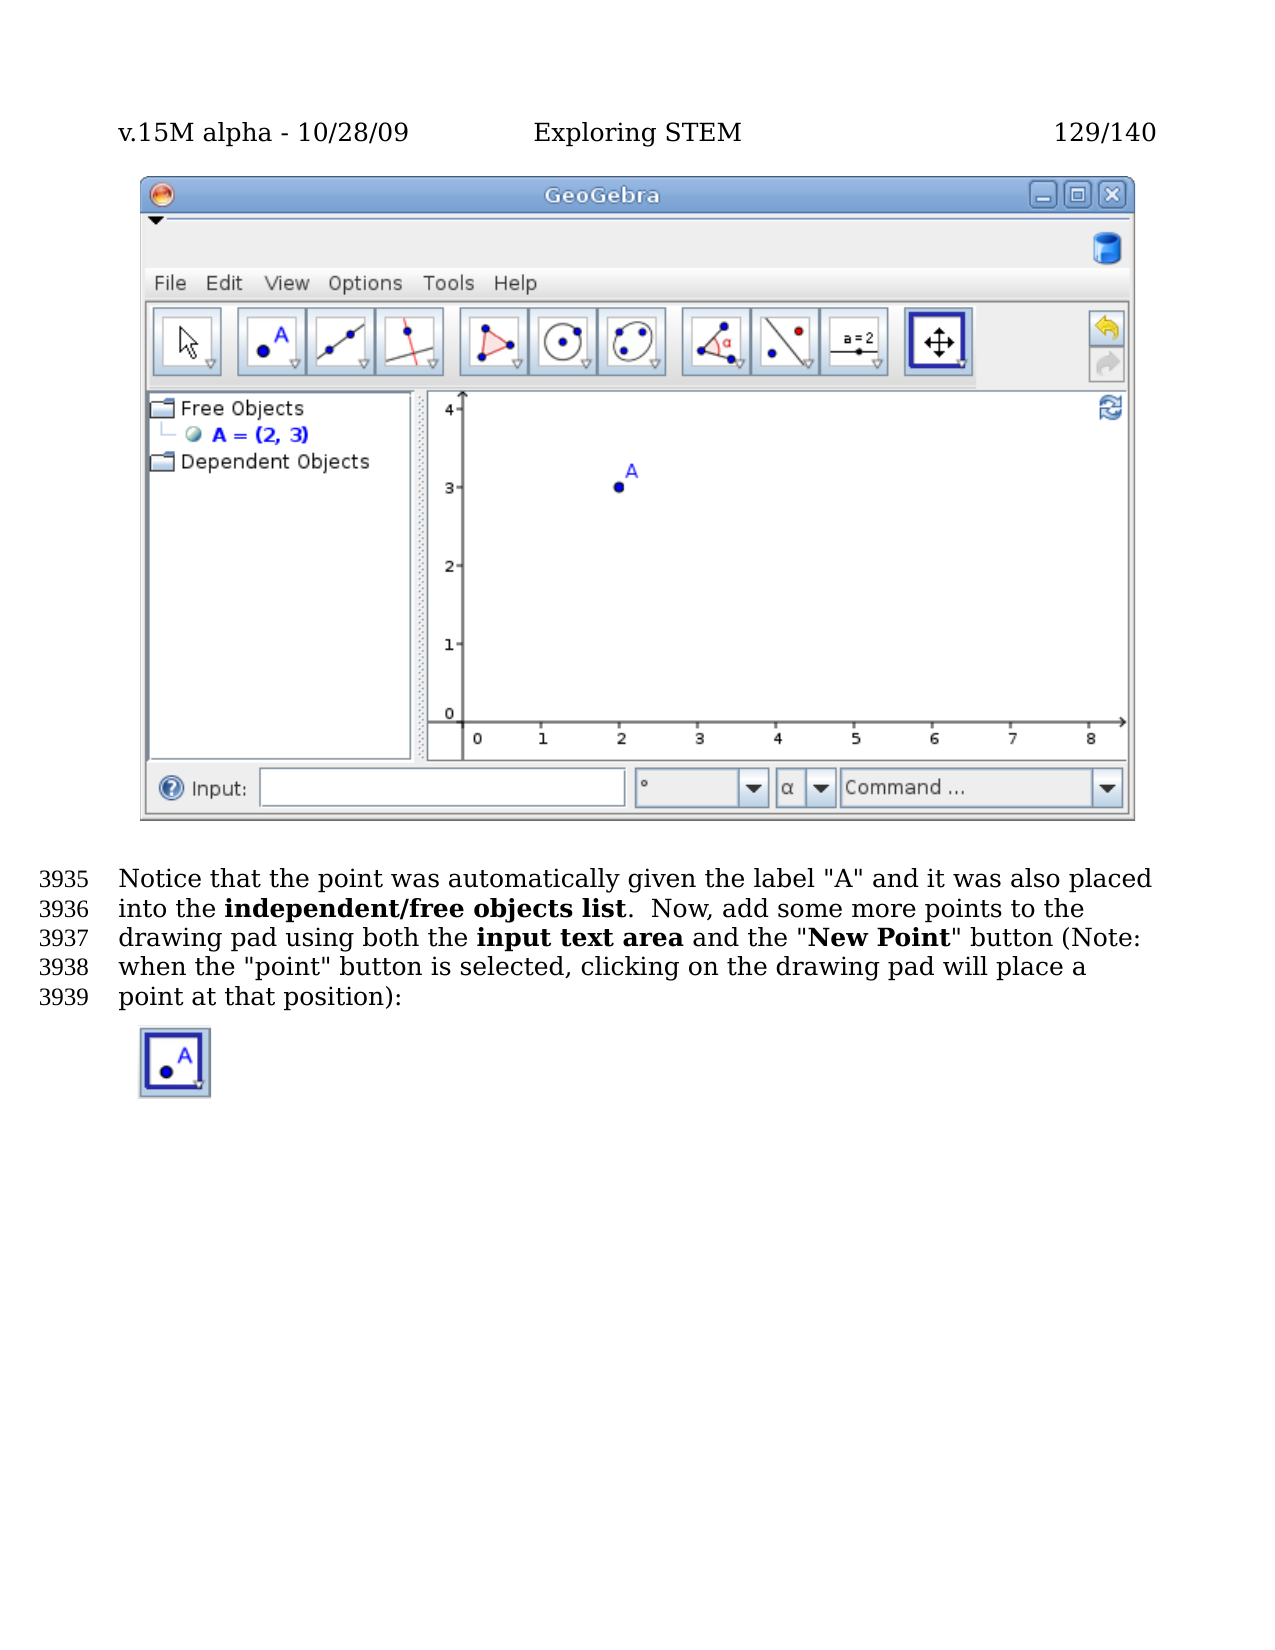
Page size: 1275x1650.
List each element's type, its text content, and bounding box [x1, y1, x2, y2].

text Notice that the point was automatically given the label "A" and it was also placed into the independent/free objects list. Now, add some more points to the drawing pad using both the input text area and the "New Point" button (Note: when the "point" button is selected, clicking on the drawing pad will place a point at that position): [118, 865, 1157, 1011]
picture [140, 176, 1136, 821]
picture [137, 1025, 212, 1099]
